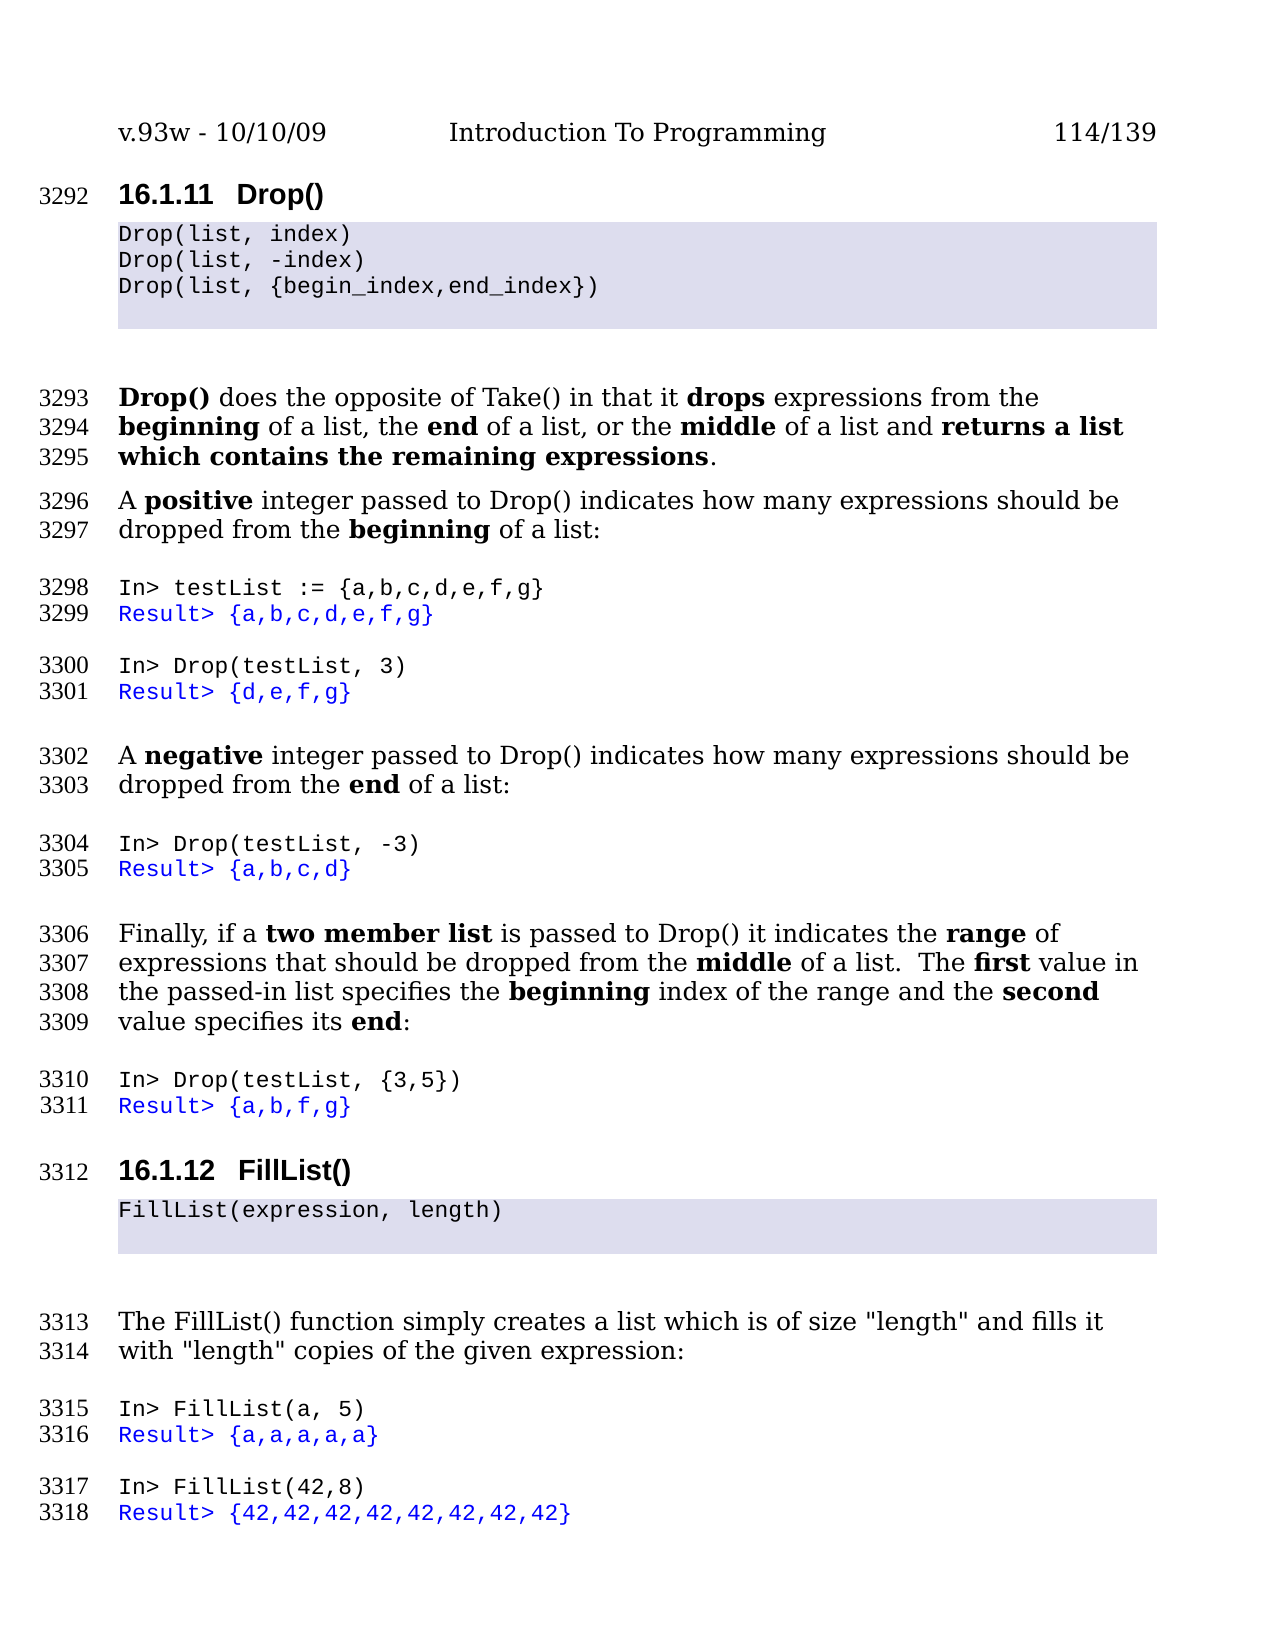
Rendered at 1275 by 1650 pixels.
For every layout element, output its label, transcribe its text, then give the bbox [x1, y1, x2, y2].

text A positive integer passed to Drop() indicates how many expressions should be dropped from the beginning of a list: [118, 486, 1157, 544]
text Finally, if a two member list is passed to Drop() it indicates the range of expressions that should be dropped from the middle of a list. The first value in the passed-in list specifies the beginning index of the range and the second value specifies its end: [118, 919, 1157, 1036]
text Drop() does the opposite of Take() in that it drops expressions from the beginning of a list, the end of a list, or the middle of a list and returns a list which contains the remaining expressions. [118, 383, 1157, 471]
text A negative integer passed to Drop() indicates how many expressions should be dropped from the end of a list: [118, 741, 1157, 800]
text In> Drop(testList, {3,5}) [118, 1068, 1157, 1094]
text Result> {d,e,f,g} [118, 680, 1157, 706]
text Result> {a,a,a,a,a} [118, 1423, 1157, 1449]
text Result> {a,b,f,g} [118, 1094, 1157, 1120]
text The FillList() function simply creates a list which is of size "length" and fills it with "length" copies of the given expression: [118, 1307, 1157, 1365]
text Result> {42,42,42,42,42,42,42,42} [118, 1501, 1157, 1527]
text In> testList := {a,b,c,d,e,f,g} [118, 577, 1157, 602]
subtitle Drop() [118, 177, 1157, 210]
text In> Drop(testList, 3) [118, 654, 1157, 680]
text In> FillList(42,8) [118, 1475, 1157, 1501]
subtitle FillList() [118, 1153, 1157, 1187]
table_header Drop(list, index) Drop(list, -index) Drop(list, {begin_index,end_index}) [118, 222, 1157, 329]
text In> Drop(testList, -3) [118, 832, 1157, 858]
text In> FillList(a, 5) [118, 1397, 1157, 1423]
text Result> {a,b,c,d} [118, 858, 1157, 884]
table_header FillList(expression, length) [118, 1199, 1157, 1254]
text Result> {a,b,c,d,e,f,g} [118, 602, 1157, 628]
